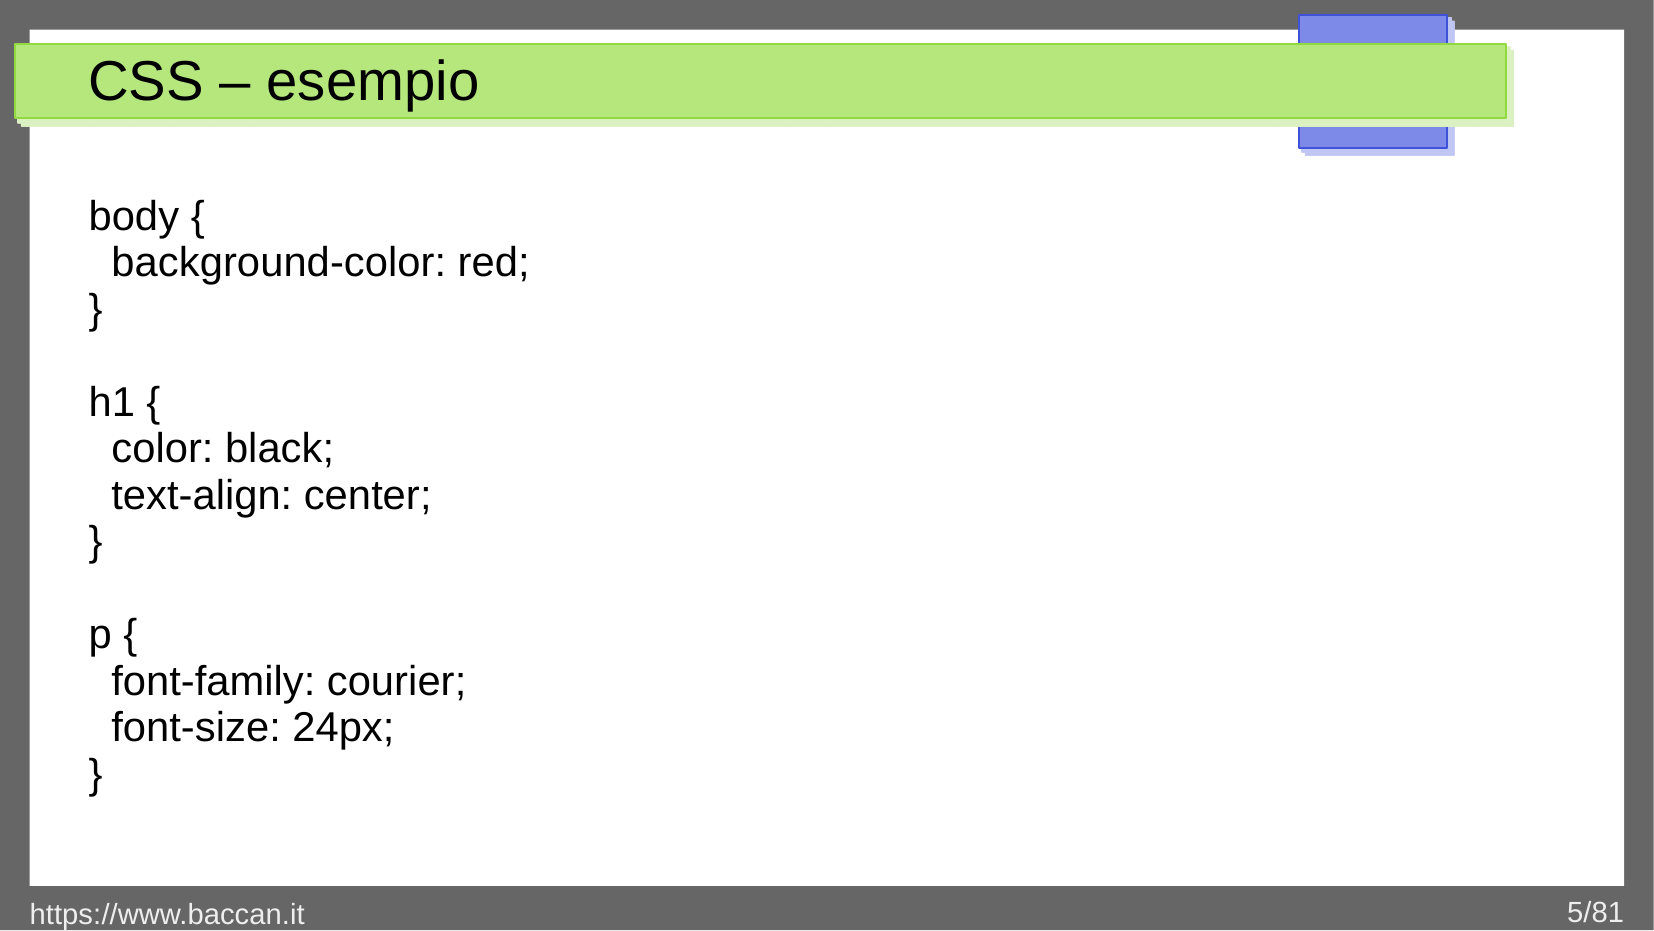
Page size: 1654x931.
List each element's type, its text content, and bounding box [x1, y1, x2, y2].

title CSS – esempio [88, 44, 1506, 119]
text_box body { background-color: red; } h1 { color: black; text-align: center; } p { font-family: courier; font-size: 24px; } [88, 123, 1565, 867]
